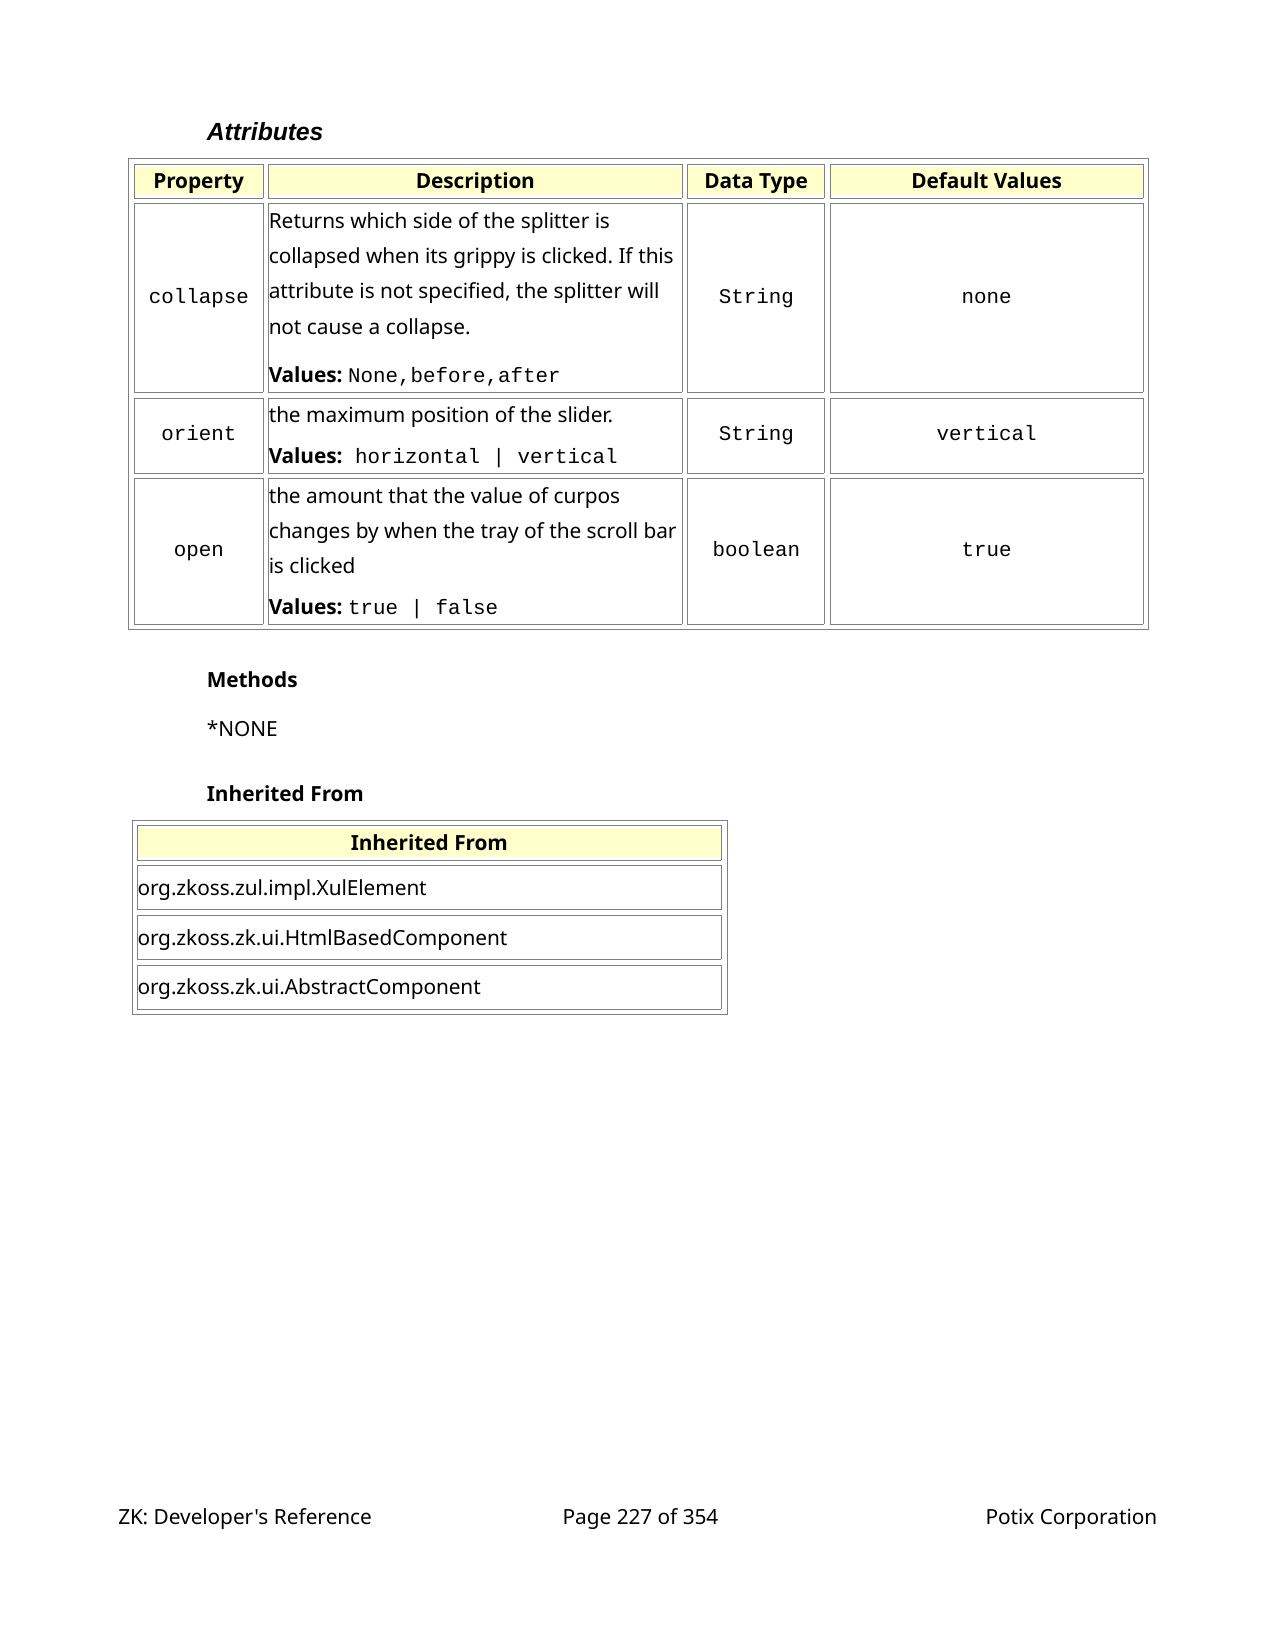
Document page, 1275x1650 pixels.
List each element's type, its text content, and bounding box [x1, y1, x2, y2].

table_cell vertical [827, 392, 1146, 473]
text *NONE [207, 714, 1157, 743]
table_cell org.zkoss.zk.ui.AbstractComponent [134, 959, 724, 1009]
table_cell none [827, 198, 1146, 392]
subtitle Attributes [207, 118, 1157, 146]
table_cell orient [131, 392, 266, 473]
table_cell the maximum position of the slider. Values: horizontal | vertical [266, 392, 685, 473]
table_cell org.zkoss.zk.ui.HtmlBasedComponent [134, 909, 724, 959]
table_header Property [131, 159, 266, 198]
table_cell String [685, 198, 827, 392]
table_header Data Type [685, 159, 827, 198]
table_header Description [266, 159, 685, 198]
table_cell String [685, 392, 827, 473]
table_cell open [131, 473, 266, 623]
table_cell true [827, 473, 1146, 623]
subtitle Methods [207, 666, 1157, 694]
table_cell boolean [685, 473, 827, 623]
table_cell collapse [131, 198, 266, 392]
table_cell Returns which side of the splitter is collapsed when its grippy is clicked. If this attribute is not specified, the splitter will not cause a collapse. Values: None,before,after [266, 198, 685, 392]
table_cell the amount that the value of curpos changes by when the tray of the scroll bar is clicked Values: true | false [266, 473, 685, 623]
table_header Inherited From [134, 821, 724, 859]
table_cell org.zkoss.zul.impl.XulElement [134, 860, 724, 909]
table_header Default Values [827, 159, 1146, 198]
subtitle Inherited From [207, 779, 1157, 808]
